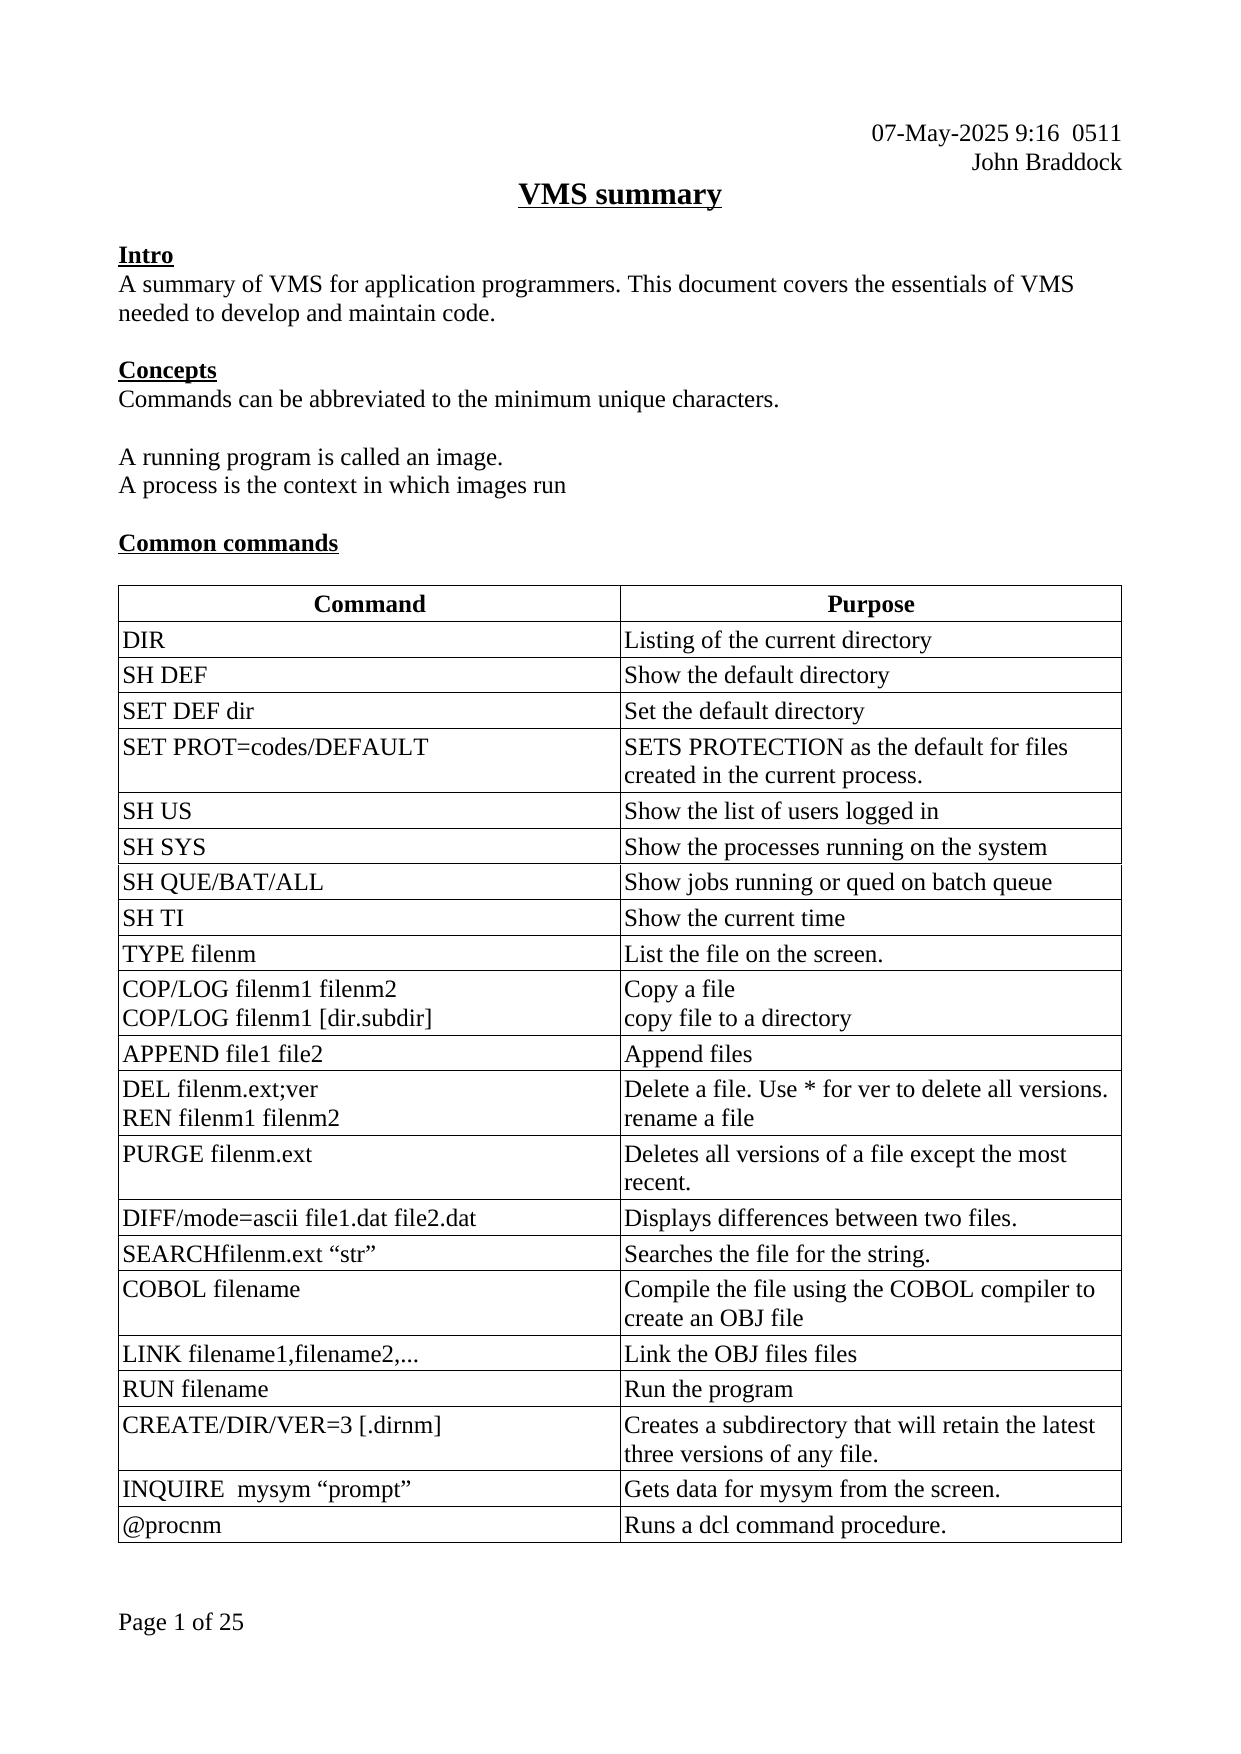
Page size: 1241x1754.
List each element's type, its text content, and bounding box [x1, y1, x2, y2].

table_cell DIR [119, 622, 620, 657]
text A summary of VMS for application programmers. This document covers the essentials of VMS needed to develop and maintain code. [118, 269, 1122, 327]
table_cell Show the default directory [621, 658, 1121, 692]
table_cell LINK filename1,filename2,... [119, 1336, 620, 1370]
text John Braddock [118, 147, 1122, 176]
table_cell COBOL filename [119, 1271, 620, 1335]
text Intro [118, 240, 1122, 269]
table_cell Delete a file. Use * for ver to delete all versions. rename a file [621, 1071, 1121, 1135]
table_cell Append files [621, 1036, 1121, 1070]
table_cell Searches the file for the string. [621, 1236, 1121, 1270]
table_cell APPEND file1 file2 [119, 1036, 620, 1070]
table_cell Compile the file using the COBOL compiler to create an OBJ file [621, 1271, 1121, 1335]
table_cell Copy a file copy file to a directory [621, 971, 1121, 1035]
table_cell Creates a subdirectory that will retain the latest three versions of any file. [621, 1407, 1121, 1470]
table_cell SET PROT=codes/DEFAULT [119, 729, 620, 792]
text Commands can be abbreviated to the minimum unique characters. [118, 384, 1122, 413]
table_cell SH US [119, 793, 620, 828]
table_cell Show jobs running or qued on batch queue [621, 865, 1121, 899]
text VMS summary [118, 176, 1122, 212]
text A process is the context in which images run [118, 470, 1122, 499]
table_header Command [119, 586, 620, 621]
table_cell DIFF/mode=ascii file1.dat file2.dat [119, 1200, 620, 1235]
table_cell Gets data for mysym from the screen. [621, 1471, 1121, 1506]
table_cell SH TI [119, 900, 620, 935]
table_cell SH DEF [119, 658, 620, 692]
text Concepts [118, 355, 1122, 384]
table_header Purpose [621, 586, 1121, 621]
table_cell SH SYS [119, 829, 620, 863]
table_cell TYPE filenm [119, 936, 620, 970]
table_cell Show the current time [621, 900, 1121, 935]
text A running program is called an image. [118, 442, 1122, 470]
table_cell Set the default directory [621, 693, 1121, 728]
table_cell RUN filename [119, 1371, 620, 1406]
table_cell Show the list of users logged in [621, 793, 1121, 828]
table_cell INQUIRE mysym “prompt” [119, 1471, 620, 1506]
table_cell CREATE/DIR/VER=3 [.dirnm] [119, 1407, 620, 1470]
table_cell COP/LOG filenm1 filenm2 COP/LOG filenm1 [dir.subdir] [119, 971, 620, 1035]
table_cell PURGE filenm.ext [119, 1136, 620, 1199]
table_cell DEL filenm.ext;ver REN filenm1 filenm2 [119, 1071, 620, 1135]
table_cell Show the processes running on the system [621, 829, 1121, 863]
table_cell List the file on the screen. [621, 936, 1121, 970]
table_cell Run the program [621, 1371, 1121, 1406]
table_cell Deletes all versions of a file except the most recent. [621, 1136, 1121, 1199]
table_cell Link the OBJ files files [621, 1336, 1121, 1370]
table_cell Displays differences between two files. [621, 1200, 1121, 1235]
table_cell SET DEF dir [119, 693, 620, 728]
table_cell SH QUE/BAT/ALL [119, 865, 620, 899]
text 07-May-2025 9:16 0511 [118, 118, 1122, 147]
table_cell SEARCHfilenm.ext “str” [119, 1236, 620, 1270]
table_cell Listing of the current directory [621, 622, 1121, 657]
table_cell Runs a dcl command procedure. [621, 1507, 1121, 1542]
table_cell @procnm [119, 1507, 620, 1542]
text Common commands [118, 528, 1122, 557]
table_cell SETS PROTECTION as the default for files created in the current process. [621, 729, 1121, 792]
